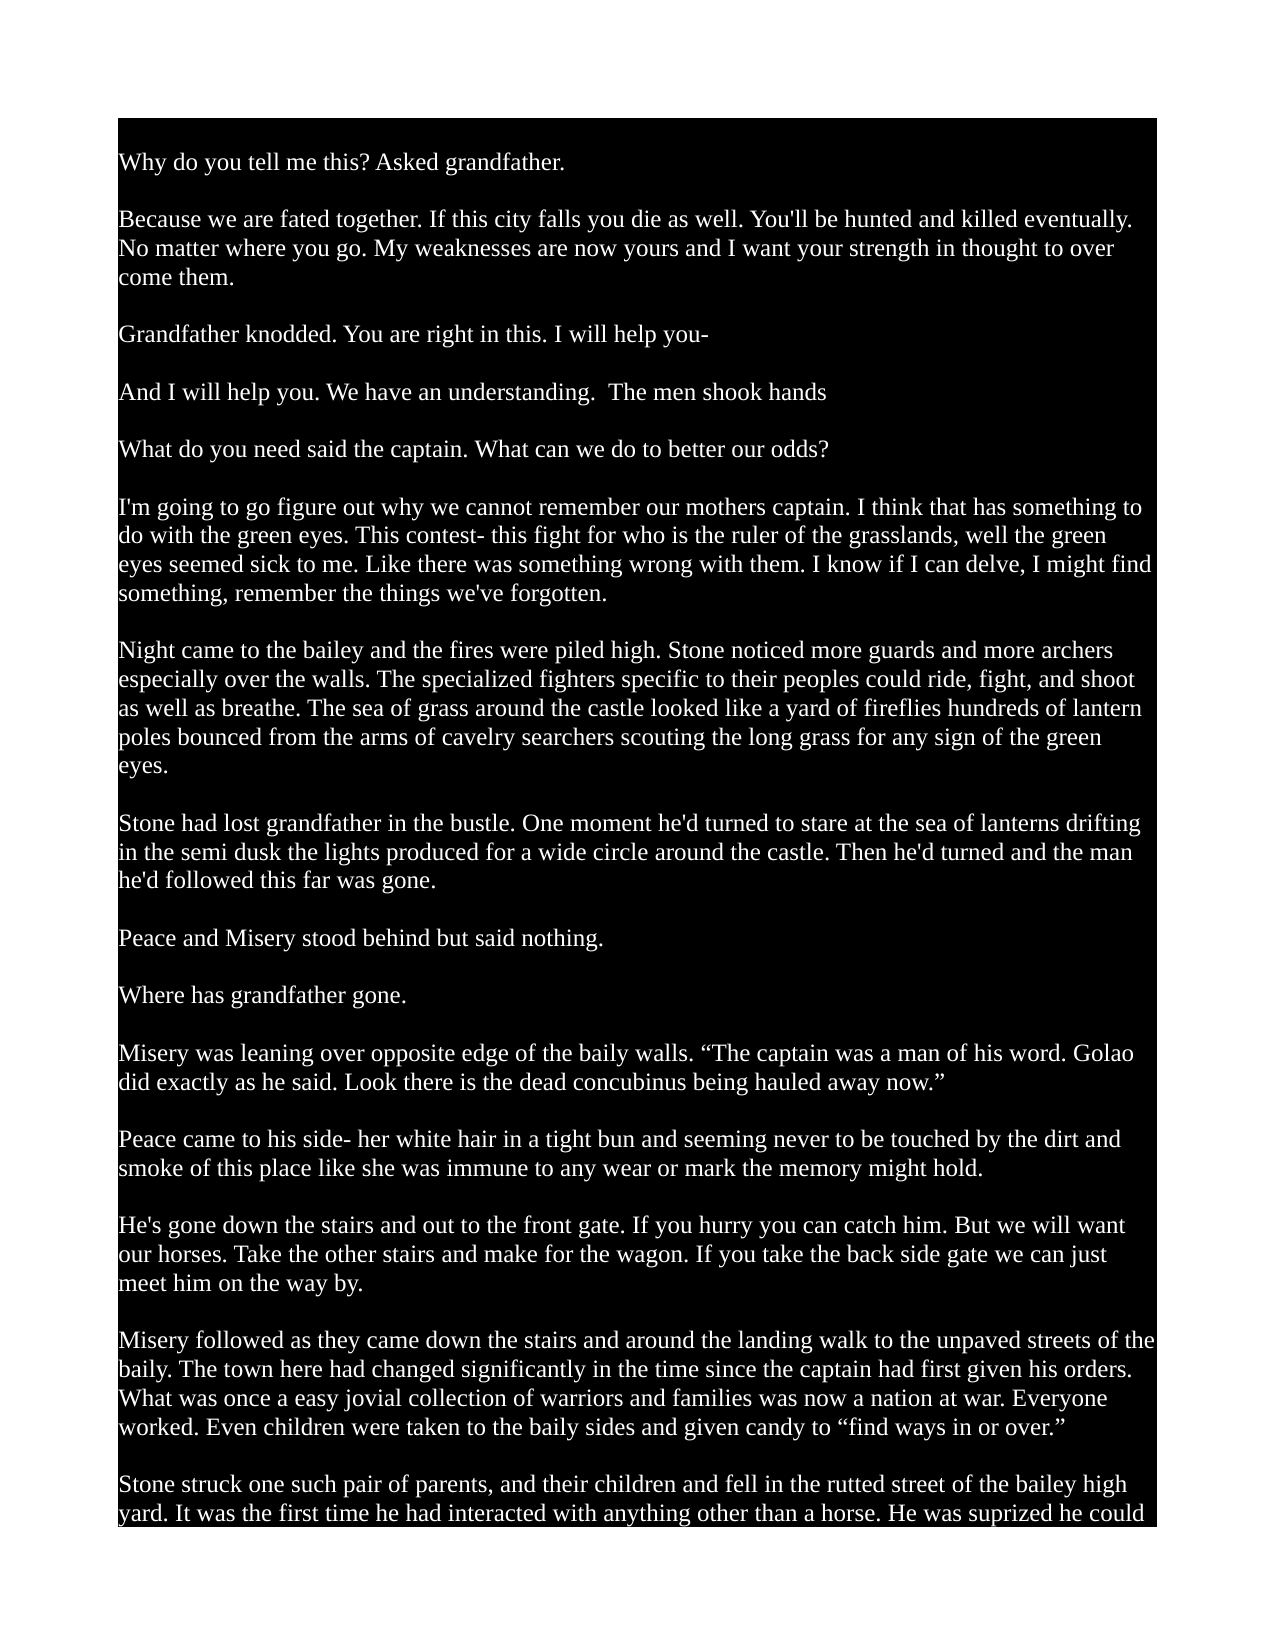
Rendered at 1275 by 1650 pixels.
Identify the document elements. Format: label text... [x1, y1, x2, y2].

text Why do you tell me this? Asked grandfather. Because we are fated together. If this city falls you die as well. You'll be hunted and killed eventually. No matter where you go. My weaknesses are now yours and I want your strength in thought to over come them. Grandfather knodded. You are right in this. I will help you- And I will help you. We have an understanding. The men shook hands [118, 147, 1157, 406]
text What do you need said the captain. What can we do to better our odds? I'm going to go figure out why we cannot remember our mothers captain. I think that has something to do with the green eyes. This contest- this fight for who is the ruler of the grasslands, well the green eyes seemed sick to me. Like there was something wrong with them. I know if I can delve, I might find something, remember the things we've forgotten. [118, 434, 1157, 636]
text Night came to the bailey and the fires were piled high. Stone noticed more guards and more archers especially over the walls. The specialized fighters specific to their peoples could ride, fight, and shoot as well as breathe. The sea of grass around the castle looked like a yard of fireflies hundreds of lantern poles bounced from the arms of cavelry searchers scouting the long grass for any sign of the green eyes. [118, 636, 1157, 779]
text Peace came to his side- her white hair in a tight bun and seeming never to be touched by the dirt and smoke of this place like she was immune to any wear or mark the memory might hold. He's gone down the stairs and out to the front gate. If you hurry you can catch him. But we will want our horses. Take the other stairs and make for the wagon. If you take the back side gate we can just meet him on the way by. Misery followed as they came down the stairs and around the landing walk to the unpaved streets of the baily. The town here had changed significantly in the time since the captain had first given his orders. What was once a easy jovial collection of warriors and families was now a nation at war. Everyone worked. Even children were taken to the baily sides and given candy to “find ways in or over.” [118, 1124, 1157, 1441]
text Stone had lost grandfather in the bustle. One moment he'd turned to stare at the sea of lanterns drifting in the semi dusk the lights produced for a wide circle around the castle. Then he'd turned and the man he'd followed this far was gone. Peace and Misery stood behind but said nothing. Where has grandfather gone. [118, 808, 1157, 1009]
text Stone struck one such pair of parents, and their children and fell in the rutted street of the bailey high yard. It was the first time he had interacted with anything other than a horse. He was suprized he could [118, 1469, 1157, 1527]
text Misery was leaning over opposite edge of the baily walls. “The captain was a man of his word. Golao did exactly as he said. Look there is the dead concubinus being hauled away now.” [118, 1038, 1157, 1124]
